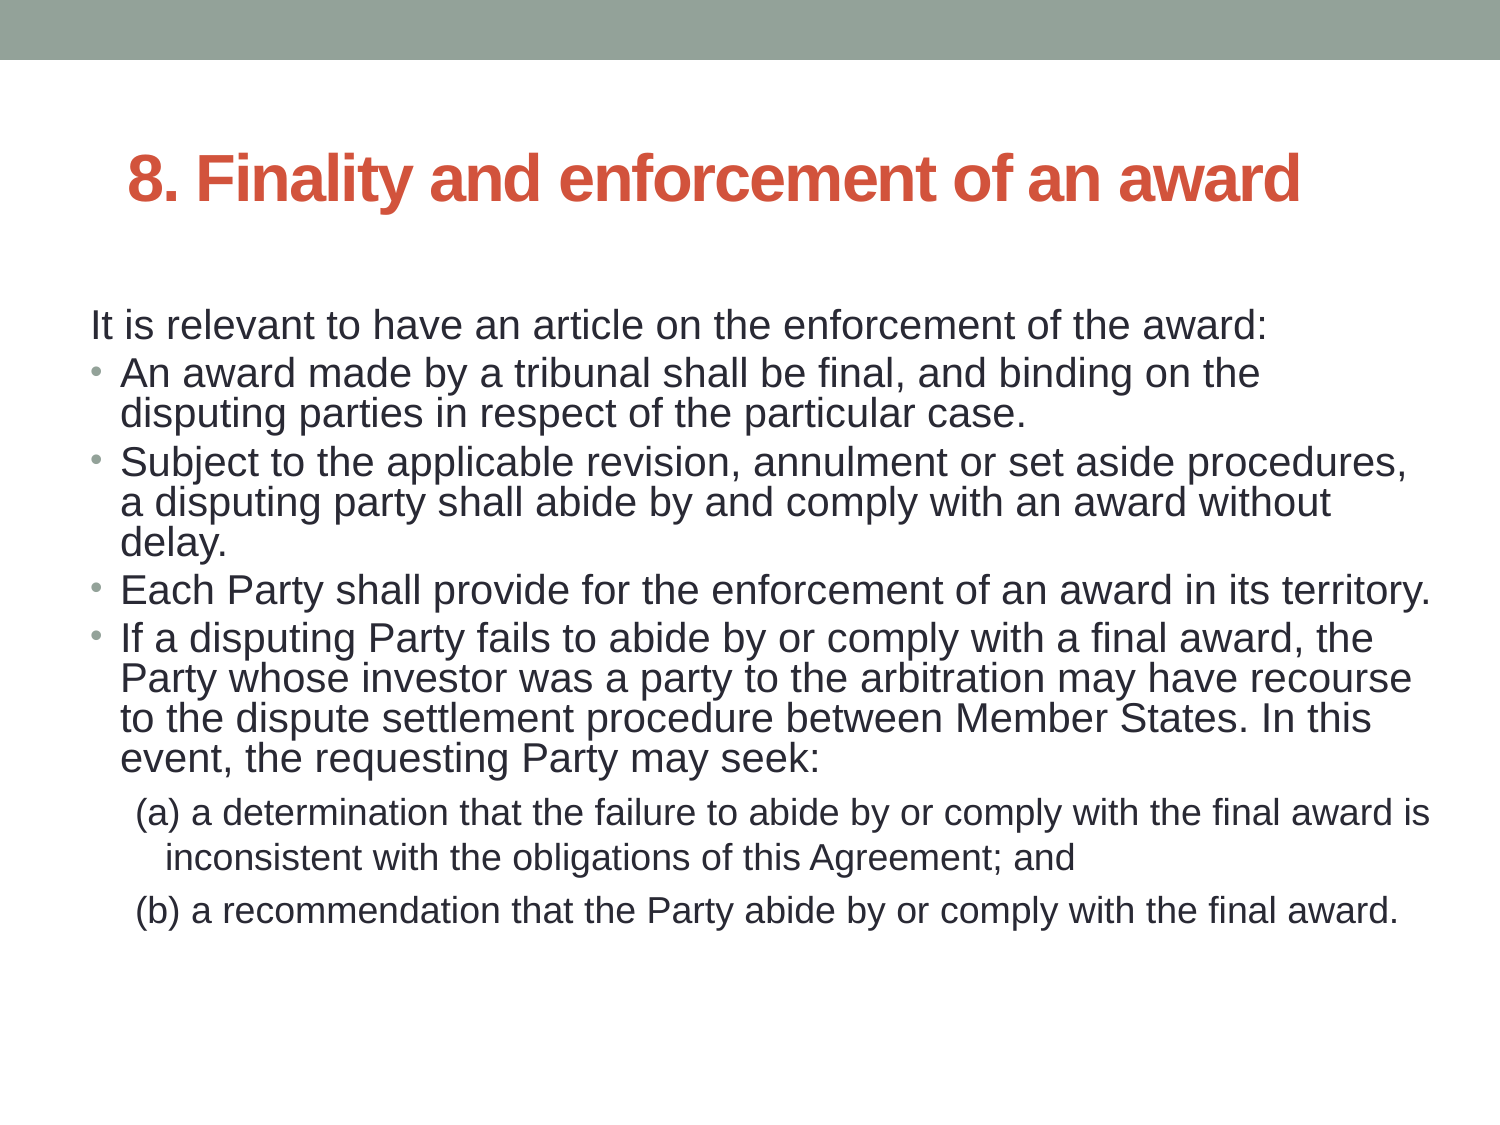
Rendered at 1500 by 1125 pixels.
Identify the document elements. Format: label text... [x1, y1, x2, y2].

list It is relevant to have an article on the enforcement of the award: An award made by a tribunal shall be final, and binding on the disputing parties in respect of the particular case. Subject to the applicable revision, annulment or set aside procedures, a disputing party shall abide by and comply with an award without delay. Each Party shall provide for the enforcement of an award in its territory. If a disputing Party fails to abide by or comply with a final award, the Party whose investor was a party to the arbitration may have recourse to the dispute settlement procedure between Member States. In this event, the requesting Party may seek: (a) a determination that the failure to abide by or comply with the final award is inconsistent with the obligations of this Agreement; and (b) a recommendation that the Party abide by or comply with the final award. [75, 299, 1450, 1075]
title 8. Finality and enforcement of an award [112, 99, 1388, 250]
